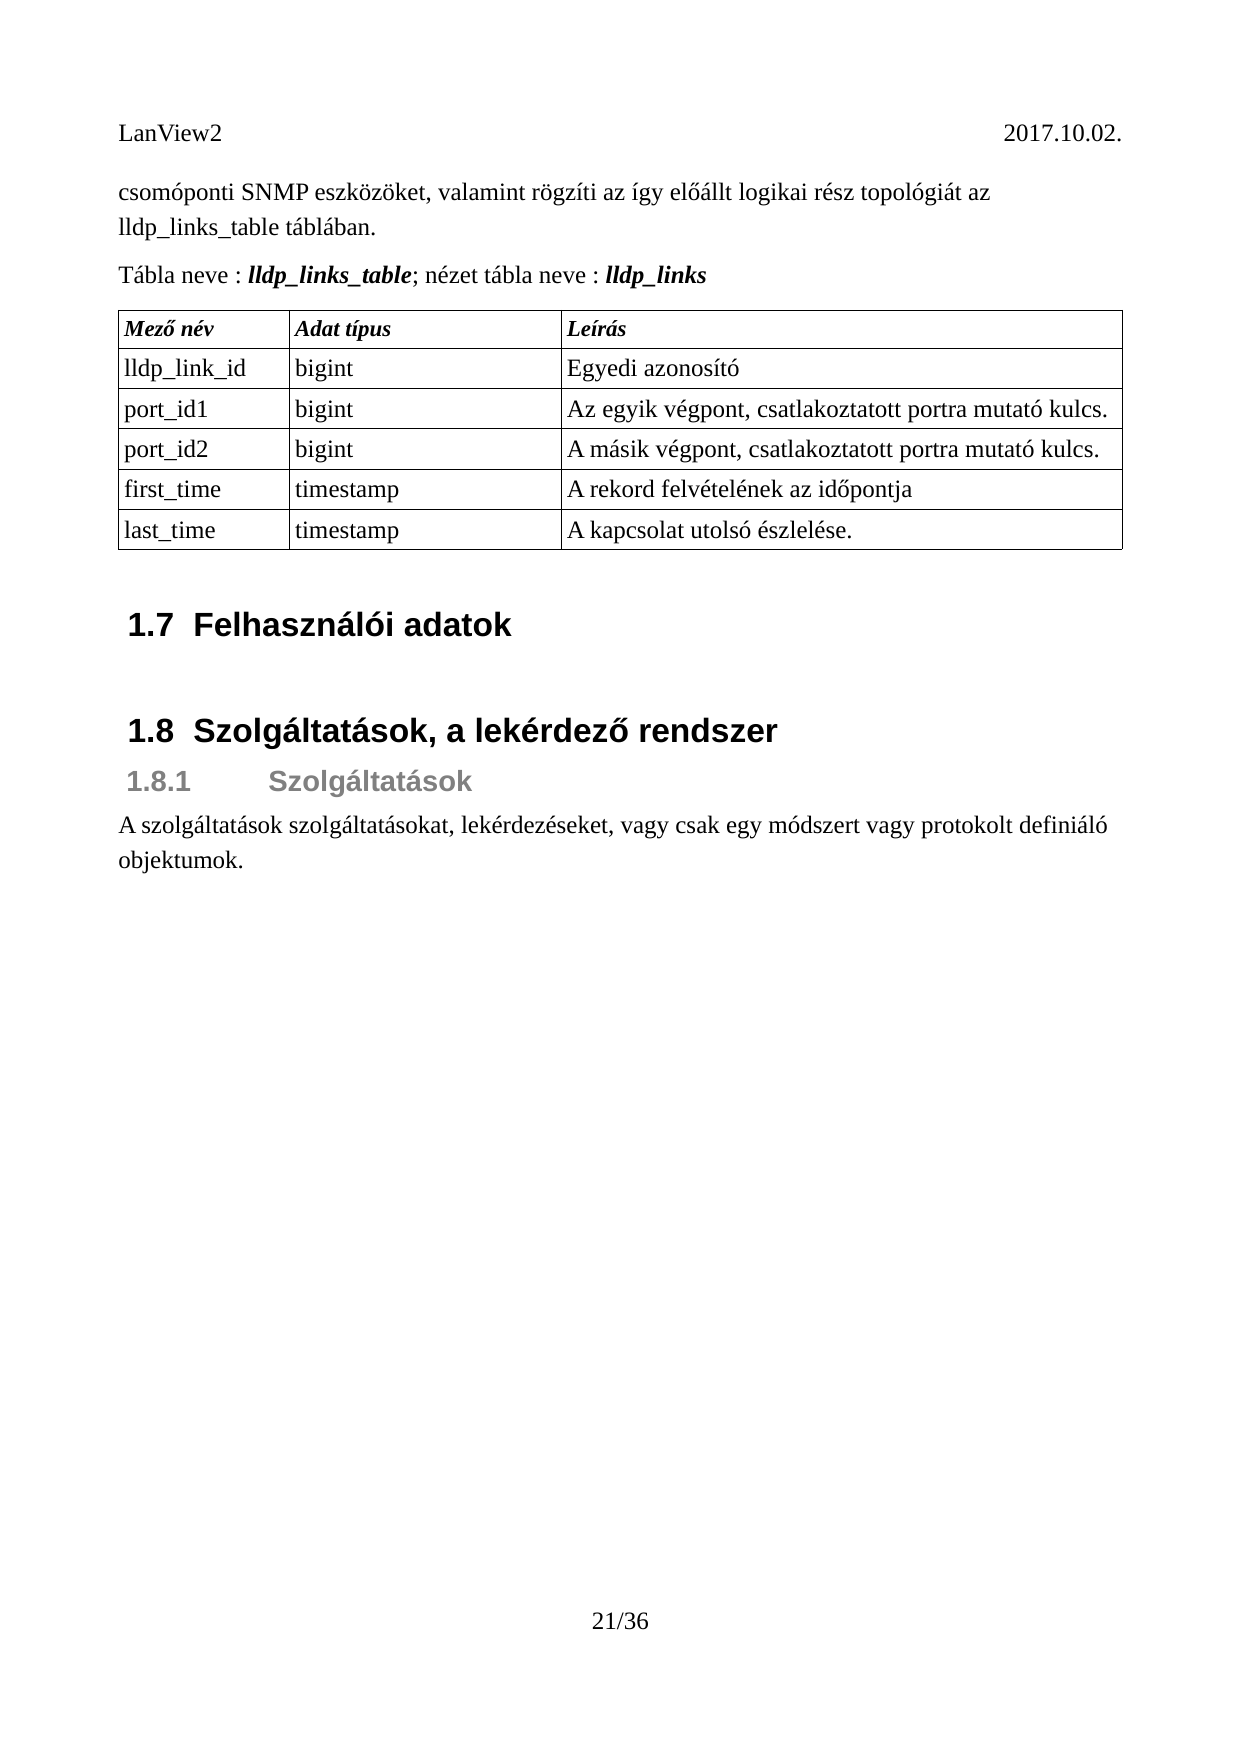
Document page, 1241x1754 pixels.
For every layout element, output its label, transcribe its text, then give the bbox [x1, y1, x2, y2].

table_cell A rekord felvételének az időpontja [562, 470, 1122, 509]
table_cell bigint [290, 429, 561, 468]
text A szolgáltatások szolgáltatásokat, lekérdezéseket, vagy csak egy módszert vagy protokolt definiáló objektumok. [118, 810, 1122, 873]
table_cell A kapcsolat utolsó észlelése. [562, 510, 1122, 549]
table_cell timestamp [290, 470, 561, 509]
subtitle Szolgáltatások [118, 764, 1122, 798]
subtitle Szolgáltatások, a lekérdező rendszer [118, 711, 1122, 750]
table_cell port_id2 [119, 429, 289, 468]
table_cell port_id1 [119, 389, 289, 428]
text Tábla neve : lldp_links_table; nézet tábla neve : lldp_links [118, 261, 1122, 289]
table_cell last_time [119, 510, 289, 549]
subtitle Felhasználói adatok [118, 604, 1122, 643]
table_header Leírás [562, 311, 1122, 348]
table_header Mező név [119, 311, 289, 348]
table_cell bigint [290, 389, 561, 428]
table_cell Egyedi azonosító [562, 349, 1122, 388]
table_cell lldp_link_id [119, 349, 289, 388]
table_cell bigint [290, 349, 561, 388]
table_cell timestamp [290, 510, 561, 549]
table_cell first_time [119, 470, 289, 509]
text csomóponti SNMP eszközöket, valamint rögzíti az így előállt logikai rész topológiát az lldp_links_table táblában. [118, 177, 1122, 240]
table_cell A másik végpont, csatlakoztatott portra mutató kulcs. [562, 429, 1122, 468]
table_cell Az egyik végpont, csatlakoztatott portra mutató kulcs. [562, 389, 1122, 428]
table_header Adat típus [290, 311, 561, 348]
